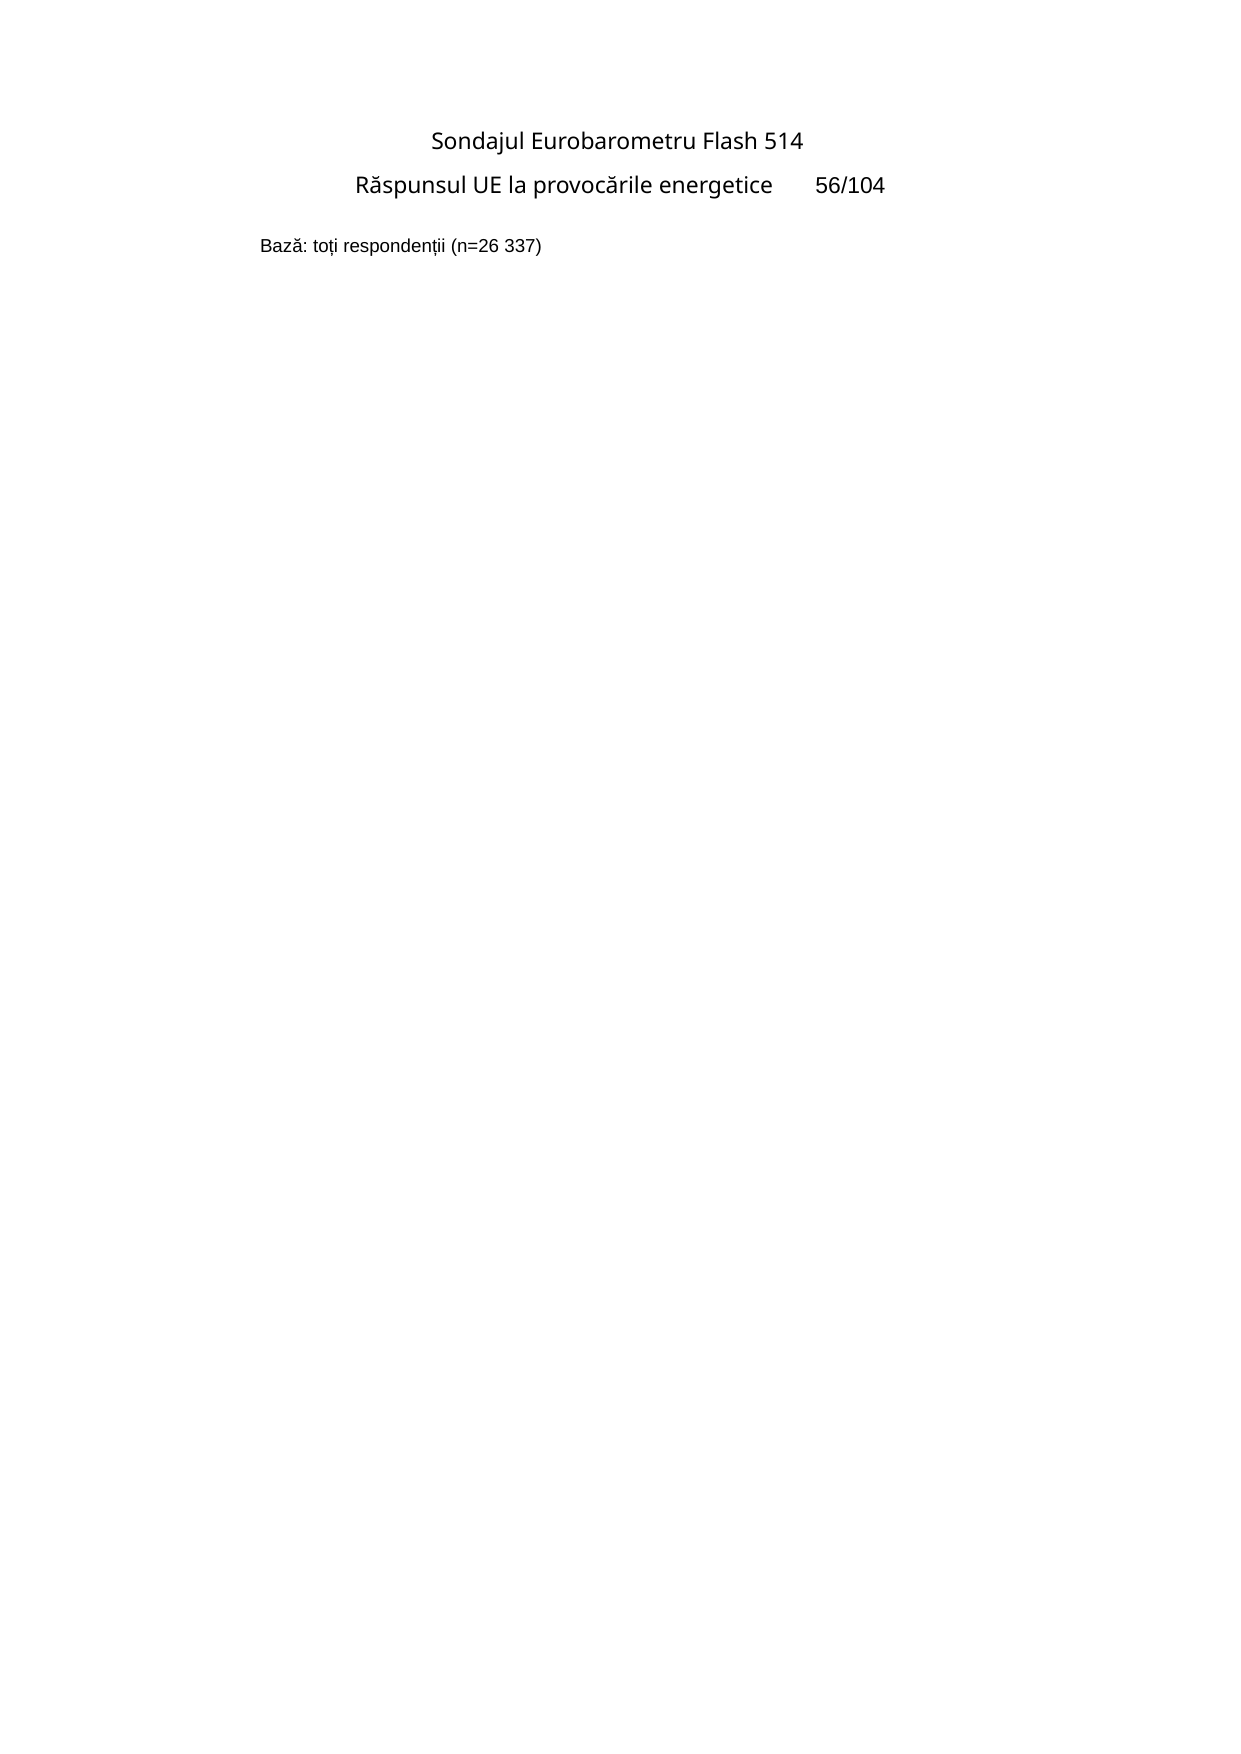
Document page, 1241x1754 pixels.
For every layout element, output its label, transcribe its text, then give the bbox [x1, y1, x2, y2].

table_cell [118, 230, 257, 262]
table_cell Bază: toți respondenții (n=26 337) [257, 230, 813, 262]
table_cell [813, 230, 952, 262]
table_cell [952, 230, 1090, 262]
